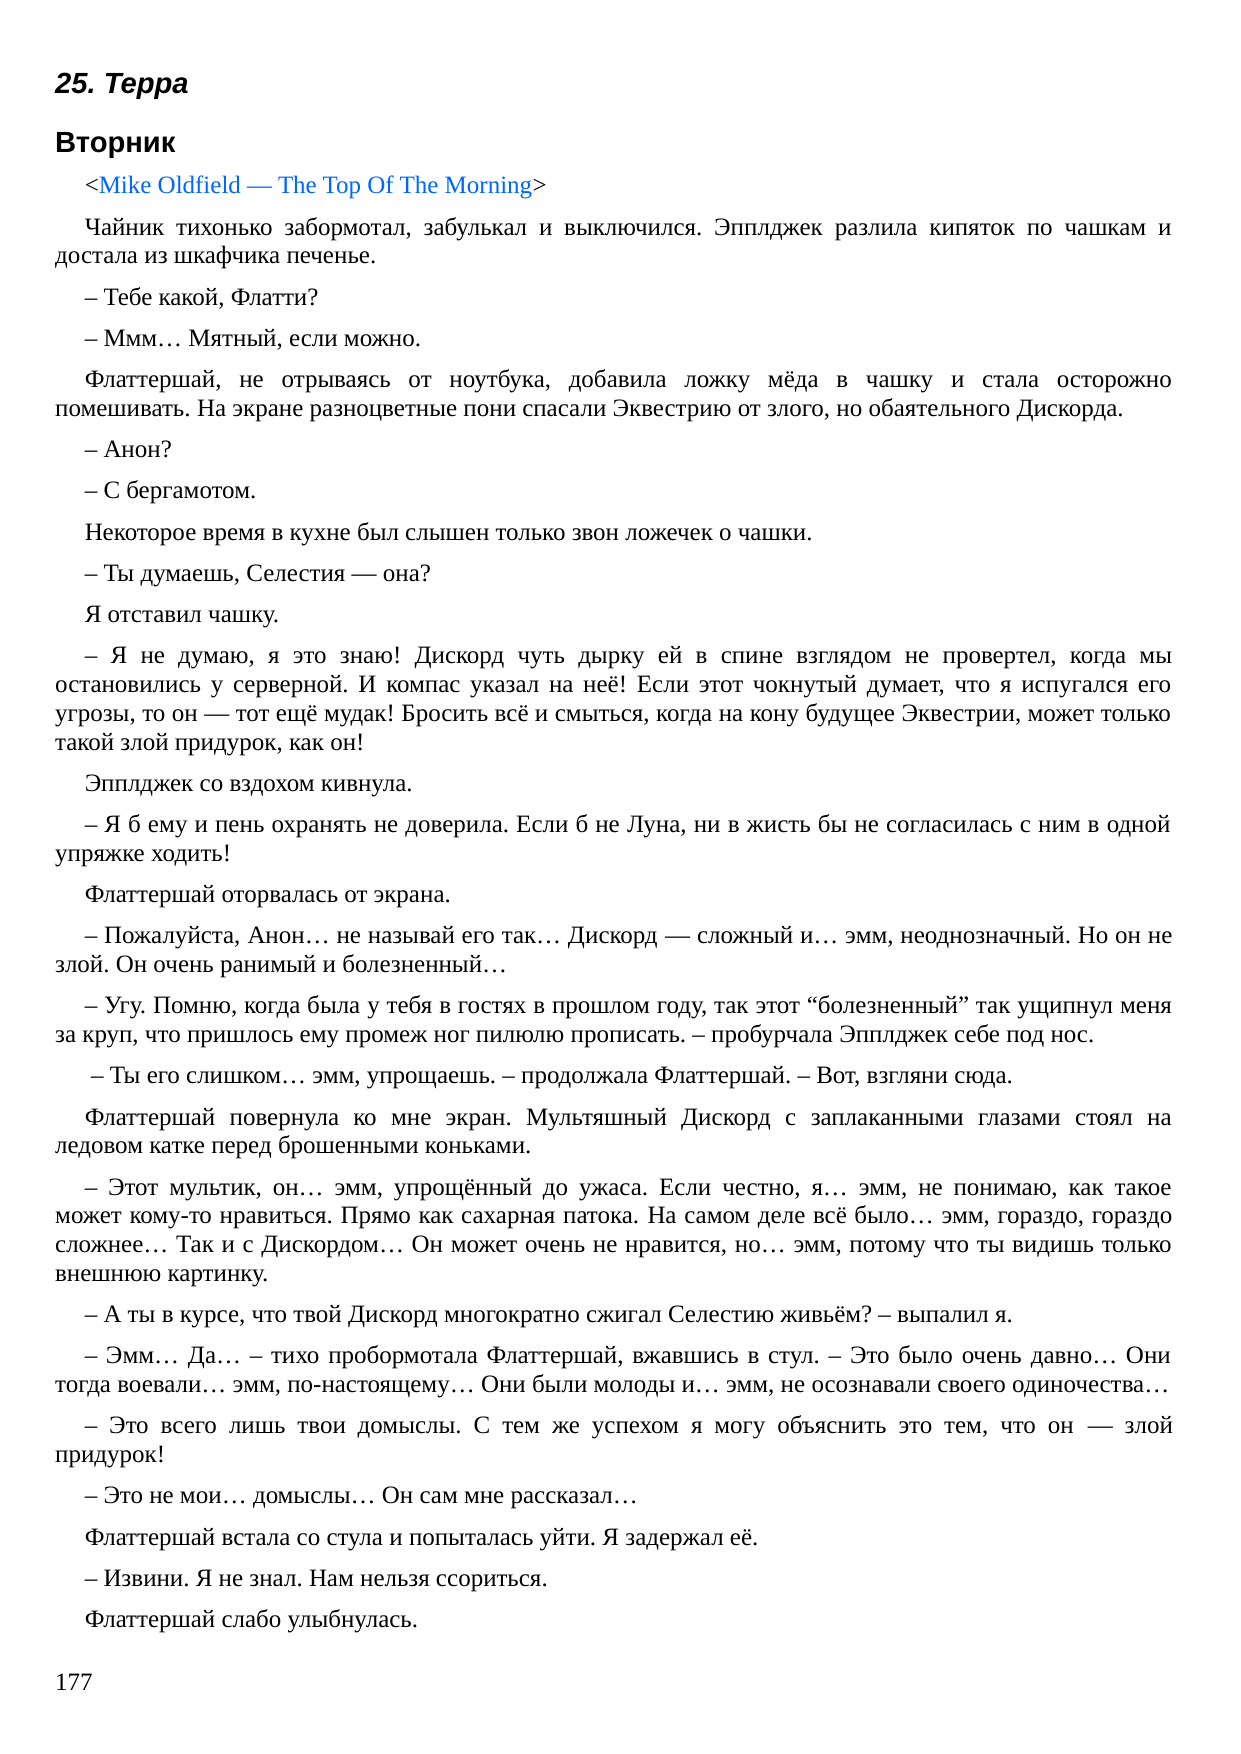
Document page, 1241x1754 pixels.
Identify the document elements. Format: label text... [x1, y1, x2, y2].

text – Эмм… Да… – тихо пробормотала Флаттершай, вжавшись в стул. – Это было очень давно… Они тогда воевали… эмм, по-настоящему… Они были молоды и… эмм, не осознавали своего одиночества… [55, 1341, 1173, 1398]
text – Извини. Я не знал. Нам нельзя ссориться. [55, 1563, 1173, 1592]
subtitle 25. Терра [55, 66, 1173, 99]
text – Ты его слишком… эмм, упрощаешь. – продолжала Флаттершай. – Вот, взгляни сюда. [55, 1061, 1173, 1089]
text – Пожалуйста, Анон… не называй его так… Дискорд — сложный и… эмм, неоднозначный. Но он не злой. Он очень ранимый и болезненный… [55, 921, 1173, 978]
text Флаттершай встала со стула и попыталась уйти. Я задержал её. [55, 1522, 1173, 1551]
text – Ммм… Мятный, если можно. [55, 323, 1173, 352]
text Флаттершай, не отрываясь от ноутбука, добавила ложку мёда в чашку и стала осторожно помешивать. На экране разноцветные пони спасали Эквестрию от злого, но обаятельного Дискорда. [55, 364, 1173, 422]
text – Ты думаешь, Селестия — она? [55, 558, 1173, 587]
text – Анон? [55, 434, 1173, 463]
text – Этот мультик, он… эмм, упрощённый до ужаса. Если честно, я… эмм, не понимаю, как такое может кому-то нравиться. Прямо как сахарная патока. На самом деле всё было… эмм, гораздо, гораздо сложнее… Так и с Дискордом… Он может очень не нравится, но… эмм, потому что ты видишь только внешнюю картинку. [55, 1172, 1173, 1287]
text – Это не мои… домыслы… Он сам мне рассказал… [55, 1481, 1173, 1509]
text Некоторое время в кухне был слышен только звон ложечек о чашки. [55, 517, 1173, 546]
text – Тебе какой, Флатти? [55, 282, 1173, 311]
text – С бергамотом. [55, 476, 1173, 504]
text Флаттершай повернула ко мне экран. Мультяшный Дискорд с заплаканными глазами стоял на ледовом катке перед брошенными коньками. [55, 1102, 1173, 1159]
text Флаттершай оторвалась от экрана. [55, 879, 1173, 908]
text Эпплджек со вздохом кивнула. [55, 768, 1173, 797]
text Флаттершай слабо улыбнулась. [55, 1604, 1173, 1633]
text Я отставил чашку. [55, 599, 1173, 628]
subtitle Вторник [55, 124, 1173, 158]
text – А ты в курсе, что твой Дискорд многократно сжигал Селестию живьём? – выпалил я. [55, 1299, 1173, 1328]
text <Mike Oldfield — The Top Of The Morning> [55, 171, 1173, 199]
text Чайник тихонько забормотал, забулькал и выключился. Эпплджек разлила кипяток по чашкам и достала из шкафчика печенье. [55, 212, 1173, 269]
text – Я б ему и пень охранять не доверила. Если б не Луна, ни в жисть бы не согласилась с ним в одной упряжке ходить! [55, 809, 1173, 867]
text – Угу. Помню, когда была у тебя в гостях в прошлом году, так этот “болезненный” так ущипнул меня за круп, что пришлось ему промеж ног пилюлю прописать. – пробурчала Эпплджек себе под нос. [55, 991, 1173, 1048]
text – Я не думаю, я это знаю! Дискорд чуть дырку ей в спине взглядом не провертел, когда мы остановились у серверной. И компас указал на неё! Если этот чокнутый думает, что я испугался его угрозы, то он — тот ещё мудак! Бросить всё и смыться, когда на кону будущее Эквестрии, может только такой злой придурок, как он! [55, 641, 1173, 756]
text – Это всего лишь твои домыслы. С тем же успехом я могу объяснить это тем, что он — злой придурок! [55, 1411, 1173, 1468]
